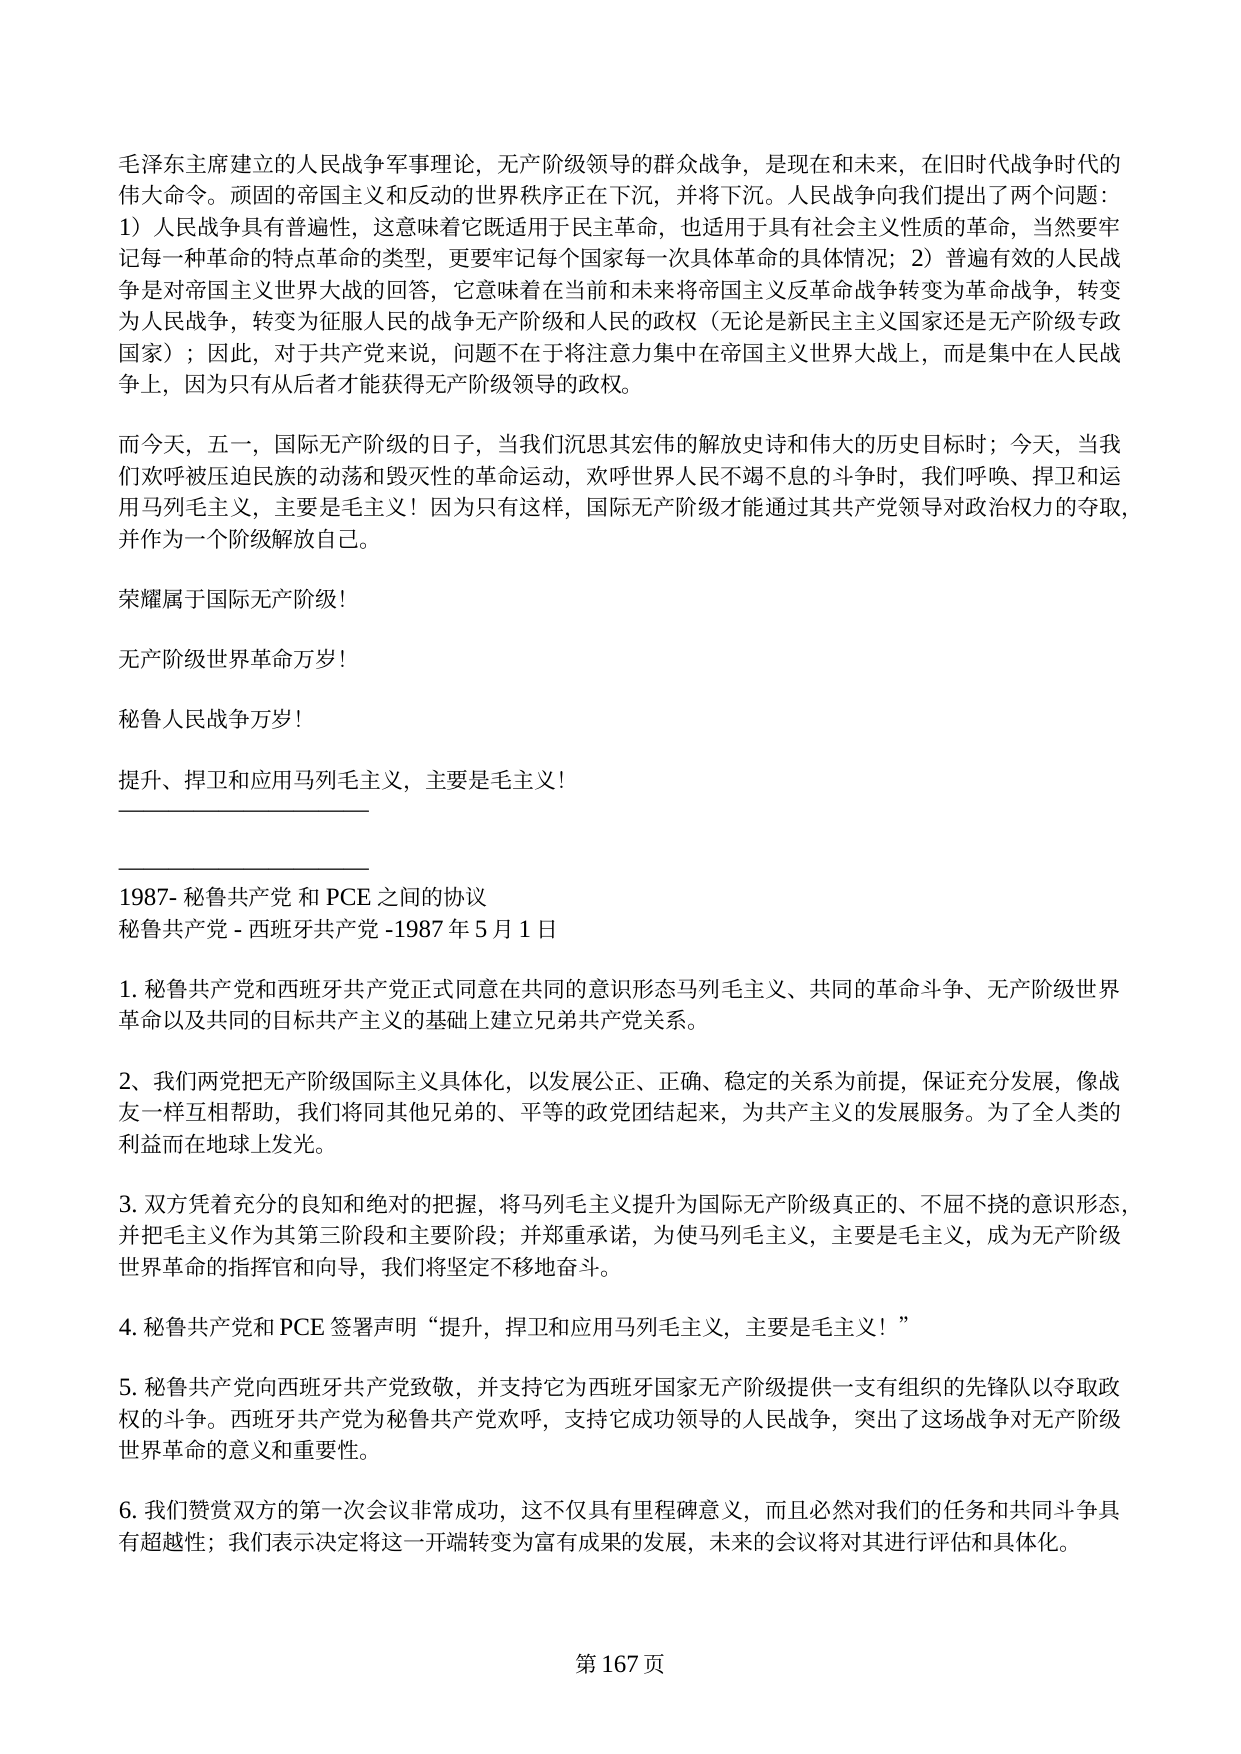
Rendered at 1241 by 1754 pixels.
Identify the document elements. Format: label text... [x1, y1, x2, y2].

text 无产阶级世界革命万岁！ [118, 642, 1122, 674]
text 5. 秘鲁共产党向西班牙共产党致敬，并支持它为西班牙国家无产阶级提供一支有组织的先锋队以夺取政权的斗争。西班牙共产党为秘鲁共产党欢呼，支持它成功领导的人民战争，突出了这场战争对无产阶级世界革命的意义和重要性。 [118, 1370, 1122, 1465]
text 秘鲁共产党 - 西班牙共产党 -1987年5月1日 [118, 912, 1122, 943]
text 6. 我们赞赏双方的第一次会议非常成功，这不仅具有里程碑意义，而且必然对我们的任务和共同斗争具有超越性；我们表示决定将这一开端转变为富有成果的发展，未来的会议将对其进行评估和具体化。 [118, 1493, 1122, 1556]
text 提升、捍卫和应用马列毛主义，主要是毛主义！ [118, 763, 1122, 794]
text 2、我们两党把无产阶级国际主义具体化，以发展公正、正确、稳定的关系为前提，保证充分发展，像战友一样互相帮助，我们将同其他兄弟的、平等的政党团结起来，为共产主义的发展服务。为了全人类的利益而在地球上发光。 [118, 1064, 1122, 1158]
text 秘鲁人民战争万岁！ [118, 703, 1122, 734]
text 而今天，五一，国际无产阶级的日子，当我们沉思其宏伟的解放史诗和伟大的历史目标时；今天，当我们欢呼被压迫民族的动荡和毁灭性的革命运动，欢呼世界人民不竭不息的斗争时，我们呼唤、捍卫和运用马列毛主义，主要是毛主义！因为只有这样，国际无产阶级才能通过其共产党领导对政治权力的夺取，并作为一个阶级解放自己。 [118, 428, 1122, 553]
text —————————— [118, 852, 1122, 881]
text 1987- 秘鲁共产党 和 PCE 之间的协议 [118, 881, 1122, 912]
text —————————— [118, 794, 1122, 823]
text 毛泽东主席建立的人民战争军事理论，无产阶级领导的群众战争，是现在和未来，在旧时代战争时代的伟大命令。顽固的帝国主义和反动的世界秩序正在下沉，并将下沉。人民战争向我们提出了两个问题：1）人民战争具有普遍性，这意味着它既适用于民主革命，也适用于具有社会主义性质的革命，当然要牢记每一种革命的特点革命的类型，更要牢记每个国家每一次具体革命的具体情况；2）普遍有效的人民战争是对帝国主义世界大战的回答，它意味着在当前和未来将帝国主义反革命战争转变为革命战争，转变为人民战争，转变为征服人民的战争无产阶级和人民的政权（无论是新民主主义国家还是无产阶级专政国家）；因此，对于共产党来说，问题不在于将注意力集中在帝国主义世界大战上，而是集中在人民战争上，因为只有从后者才能获得无产阶级领导的政权。 [118, 147, 1122, 399]
text 1. 秘鲁共产党和西班牙共产党正式同意在共同的意识形态马列毛主义、共同的革命斗争、无产阶级世界革命以及共同的目标共产主义的基础上建立兄弟共产党关系。 [118, 972, 1122, 1035]
text 3. 双方凭着充分的良知和绝对的把握，将马列毛主义提升为国际无产阶级真正的、不屈不挠的意识形态，并把毛主义作为其第三阶段和主要阶段；并郑重承诺，为使马列毛主义，主要是毛主义，成为无产阶级世界革命的指挥官和向导，我们将坚定不移地奋斗。 [118, 1187, 1122, 1281]
text 4. 秘鲁共产党和PCE签署声明“提升，捍卫和应用马列毛主义，主要是毛主义！” [118, 1310, 1122, 1342]
text 荣耀属于国际无产阶级！ [118, 582, 1122, 614]
